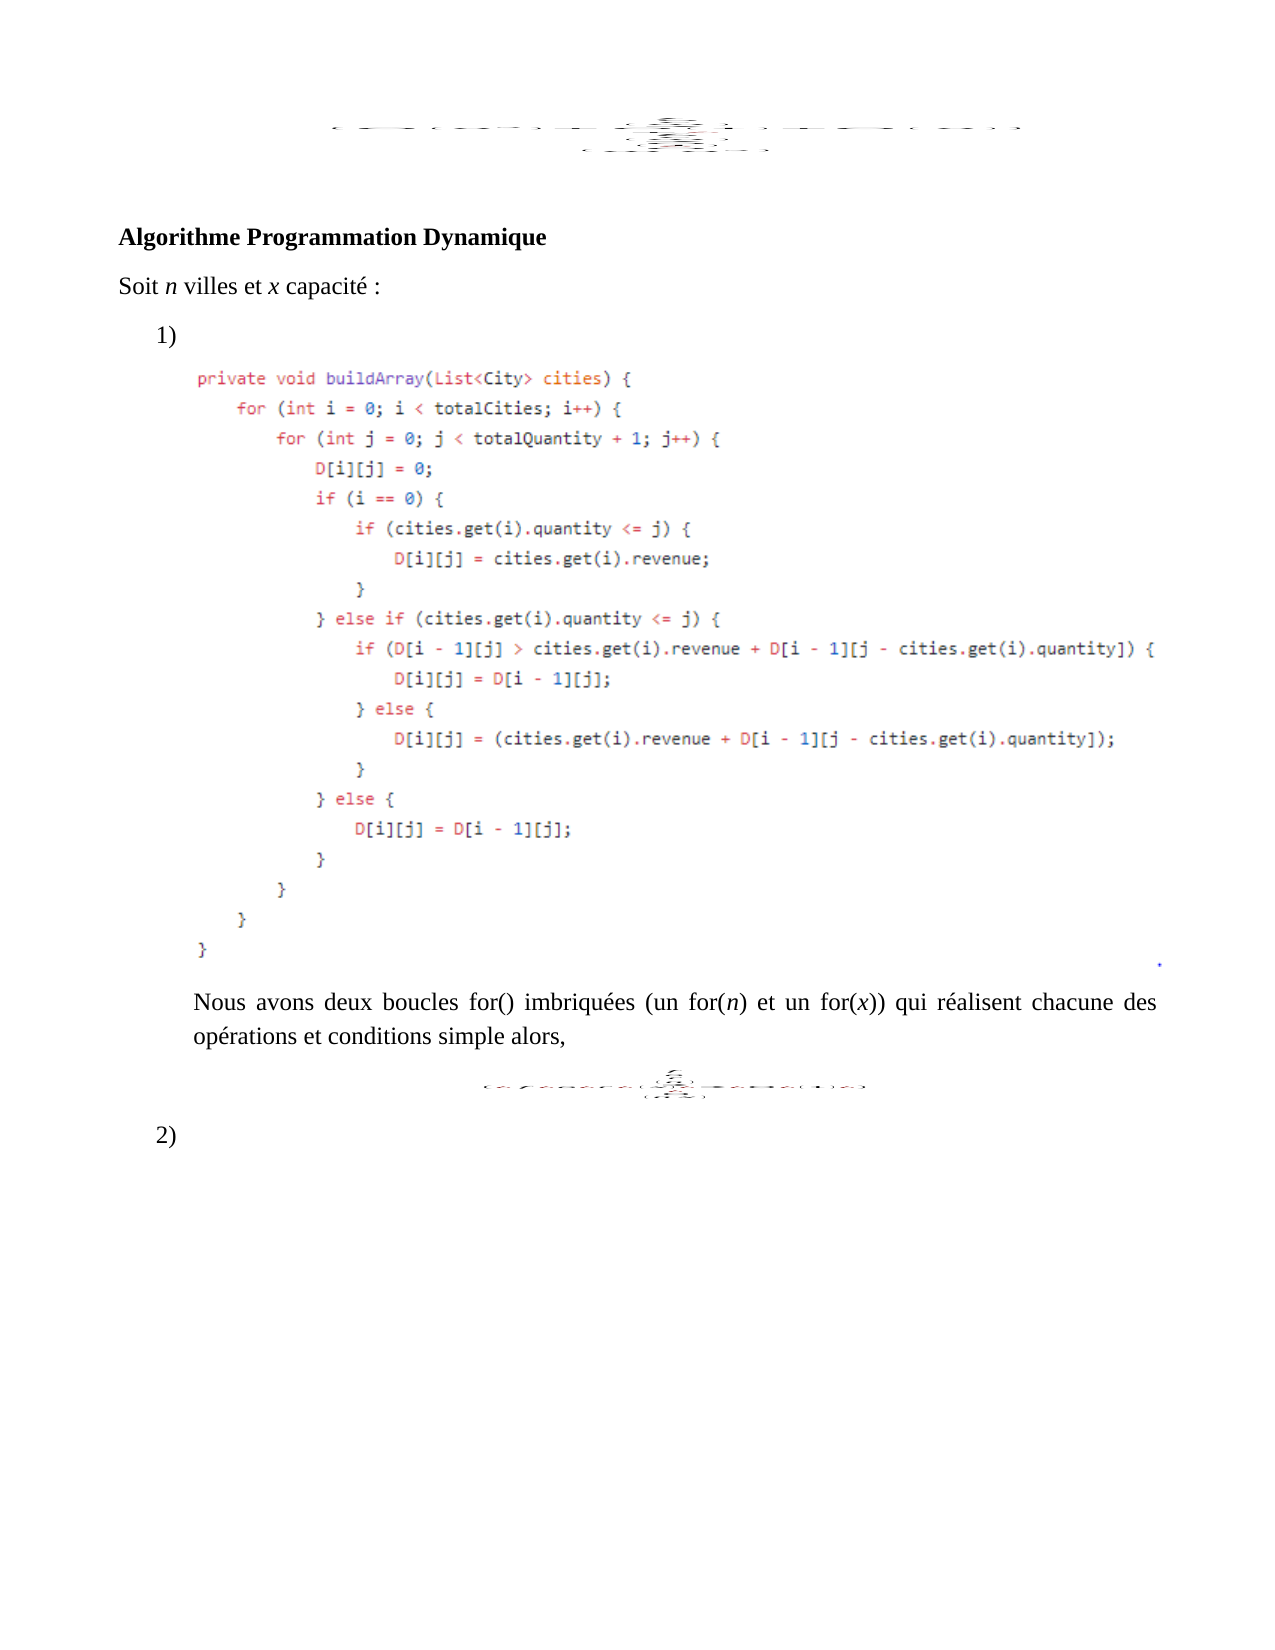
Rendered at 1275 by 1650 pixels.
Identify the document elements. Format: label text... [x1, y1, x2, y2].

text Soit n villes et x capacité : [118, 271, 1157, 300]
text Algorithme Programmation Dynamique [118, 222, 1157, 251]
text Nous avons deux boucles for() imbriquées (un for(n) et un for(x)) qui réalisent chacune des opérations et conditions simple alors, [193, 987, 1157, 1050]
